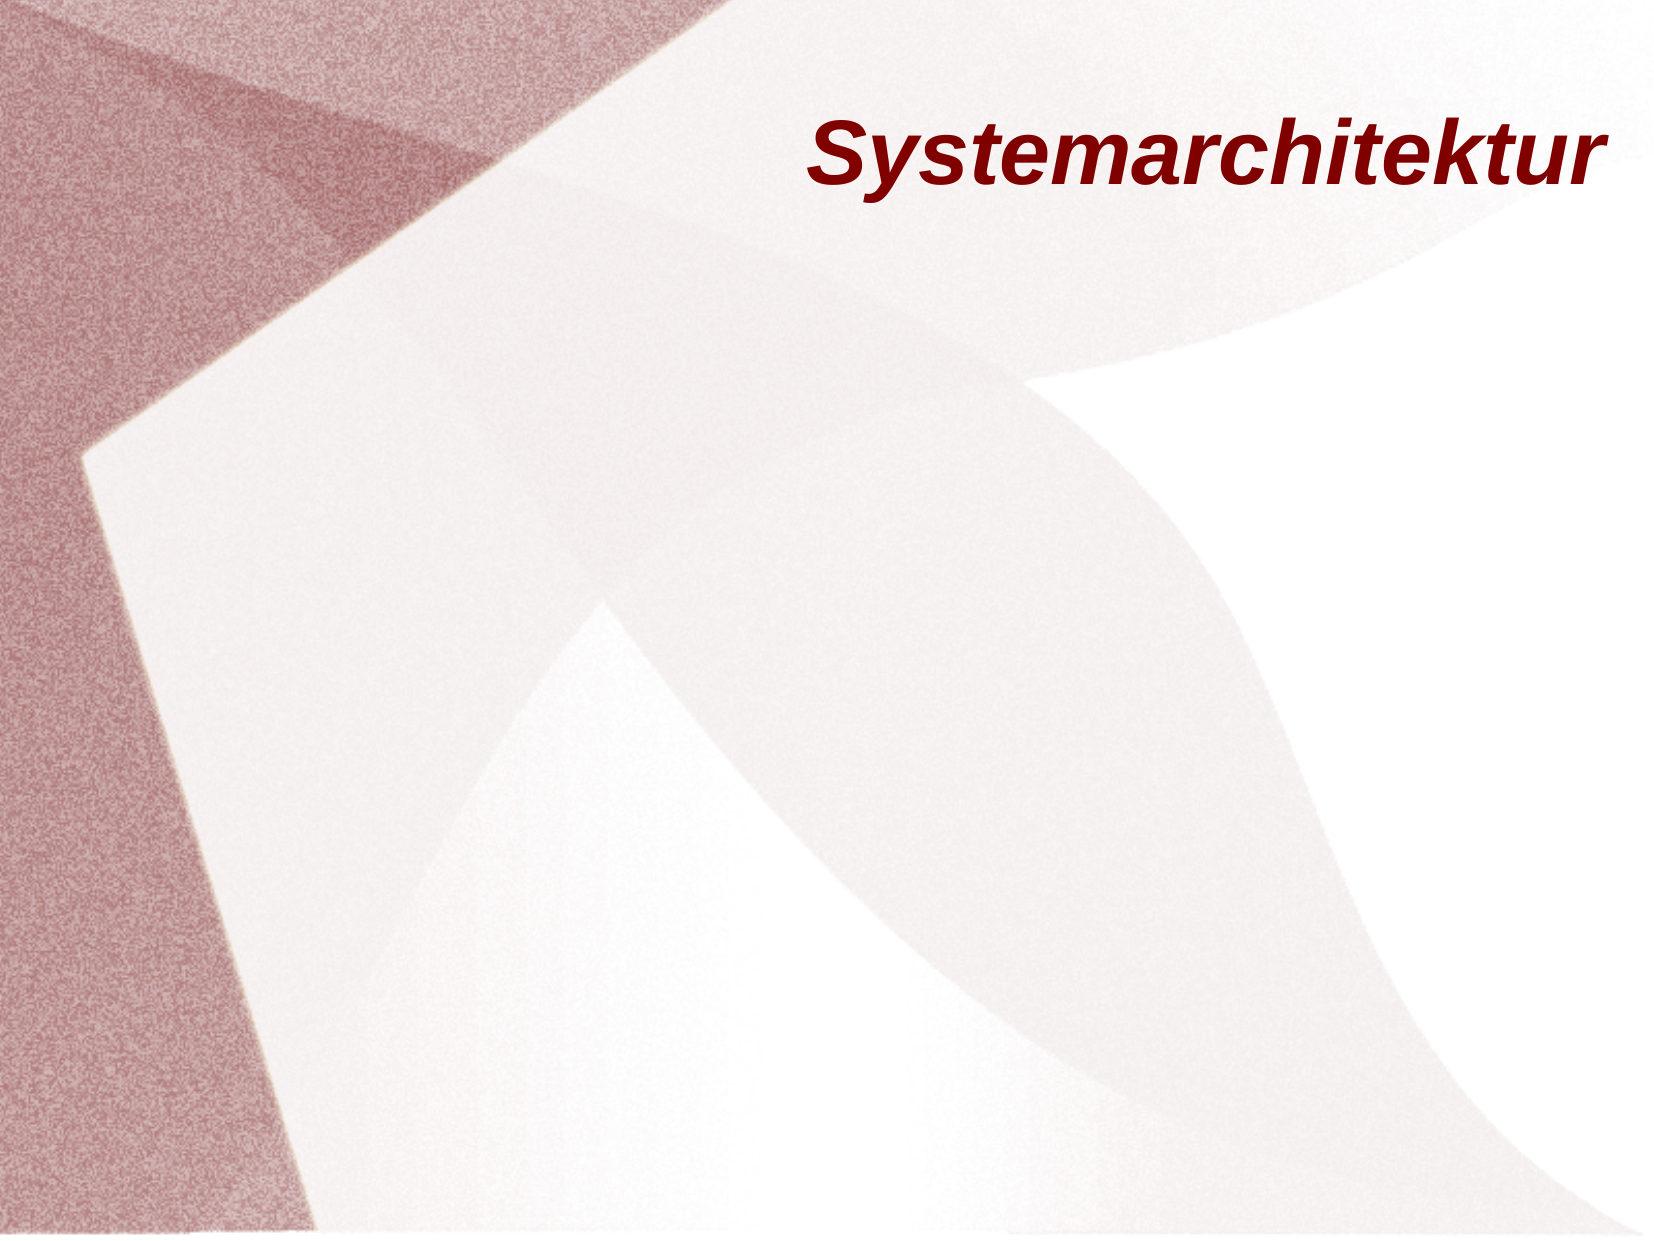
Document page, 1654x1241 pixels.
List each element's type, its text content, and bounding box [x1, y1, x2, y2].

picture [0, 0, 1654, 1241]
title Systemarchitektur [596, 49, 1607, 257]
